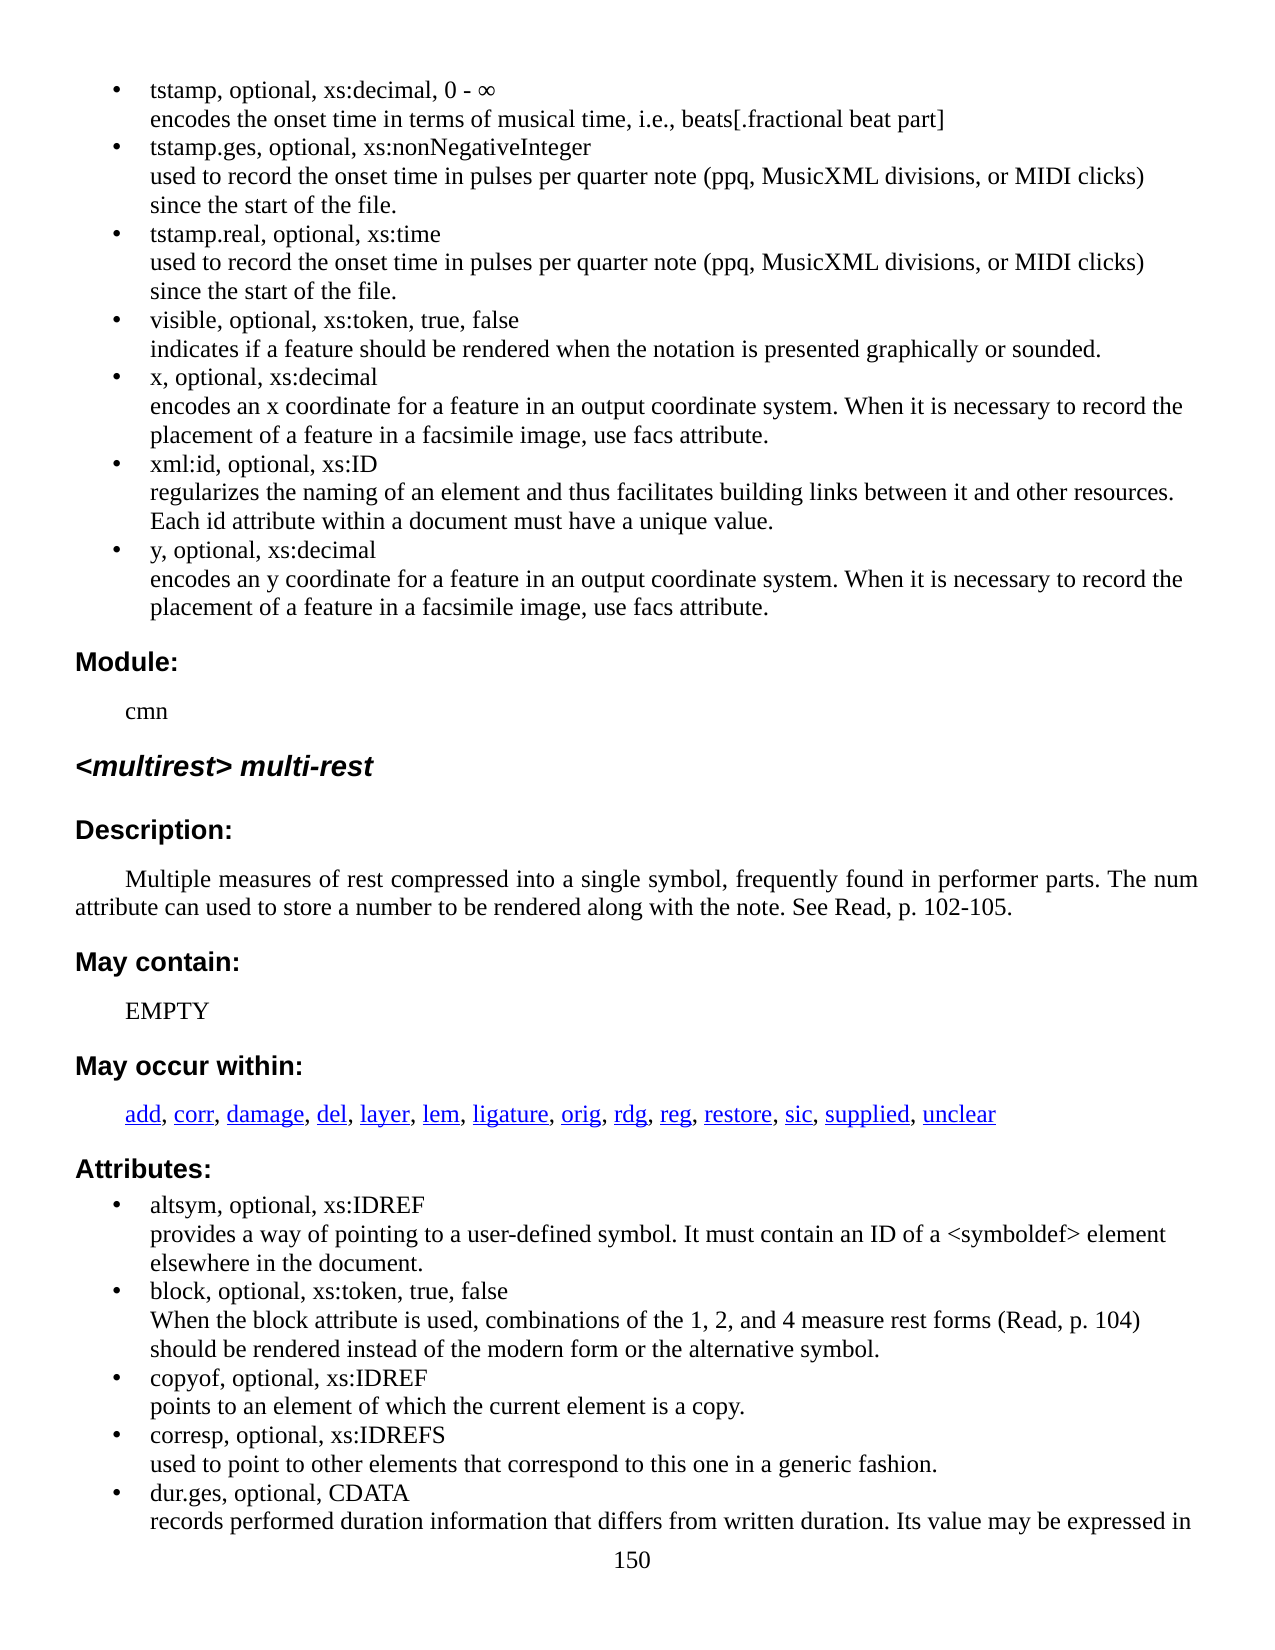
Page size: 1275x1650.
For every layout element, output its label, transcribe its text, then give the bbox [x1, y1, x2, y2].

list dur.ges, optional, CDATA records performed duration information that differs from written duration. Its value may be expressed in [112, 1478, 1200, 1535]
subtitle Attributes: [75, 1153, 1200, 1184]
list xml:id, optional, xs:ID regularizes the naming of an element and thus facilitates building links between it and other resources. Each id attribute within a document must have a unique value. [112, 449, 1200, 535]
list corresp, optional, xs:IDREFS used to point to other elements that correspond to this one in a generic fashion. [112, 1420, 1200, 1478]
list copyof, optional, xs:IDREF points to an element of which the current element is a copy. [112, 1363, 1200, 1420]
subtitle May contain: [75, 946, 1200, 977]
subtitle May occur within: [75, 1049, 1200, 1081]
subtitle Module: [75, 646, 1200, 677]
list x, optional, xs:decimal encodes an x coordinate for a feature in an output coordinate system. When it is necessary to record the placement of a feature in a facsimile image, use facs attribute. [112, 362, 1200, 449]
list block, optional, xs:token, true, false When the block attribute is used, combinations of the 1, 2, and 4 measure rest forms (Read, p. 104) should be rendered instead of the modern form or the alternative symbol. [112, 1276, 1200, 1363]
list tstamp, optional, xs:decimal, 0 - ∞ encodes the onset time in terms of musical time, i.e., beats[.fractional beat part] [112, 75, 1200, 132]
text add, corr, damage, del, layer, lem, ligature, orig, rdg, reg, restore, sic, supplied, unclear [75, 1099, 1200, 1128]
list visible, optional, xs:token, true, false indicates if a feature should be rendered when the notation is presented graphically or sounded. [112, 305, 1200, 362]
list tstamp.ges, optional, xs:nonNegativeInteger used to record the onset time in pulses per quarter note (ppq, MusicXML divisions, or MIDI clicks) since the start of the file. [112, 132, 1200, 219]
list tstamp.real, optional, xs:time used to record the onset time in pulses per quarter note (ppq, MusicXML divisions, or MIDI clicks) since the start of the file. [112, 219, 1200, 305]
text EMPTY [75, 996, 1200, 1024]
subtitle <multirest> multi-rest [75, 749, 1200, 783]
list altsym, optional, xs:IDREF provides a way of pointing to a user-defined symbol. It must contain an ID of a <symboldef> element elsewhere in the document. [112, 1190, 1200, 1276]
text Multiple measures of rest compressed into a single symbol, frequently found in performer parts. The num attribute can used to store a number to be rendered along with the note. See Read, p. 102-105. [75, 864, 1200, 921]
list y, optional, xs:decimal encodes an y coordinate for a feature in an output coordinate system. When it is necessary to record the placement of a feature in a facsimile image, use facs attribute. [112, 535, 1200, 621]
subtitle Description: [75, 814, 1200, 846]
text cmn [75, 696, 1200, 724]
